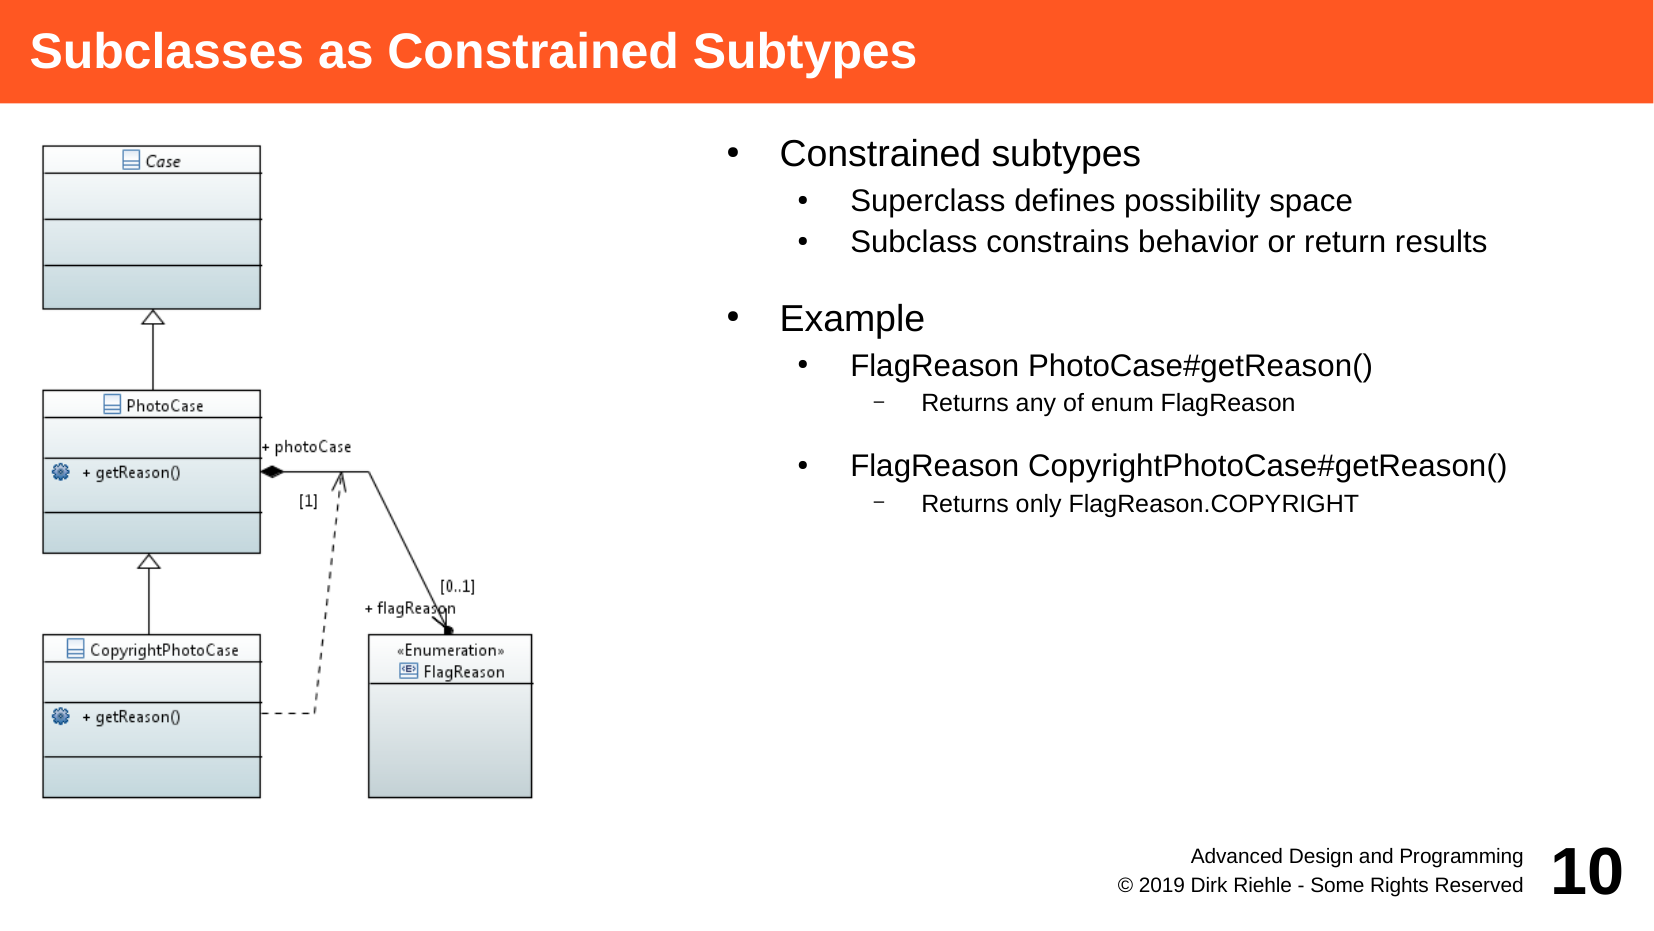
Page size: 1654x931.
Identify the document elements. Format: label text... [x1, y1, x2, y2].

list Constrained subtypes Superclass defines possibility space Subclass constrains behavior or return results Example FlagReason PhotoCase#getReason() Returns any of enum FlagReason FlagReason CopyrightPhotoCase#getReason() Returns only FlagReason.COPYRIGHT [708, 132, 1595, 813]
title Subclasses as Constrained Subtypes [0, 0, 1654, 104]
picture [29, 132, 546, 813]
